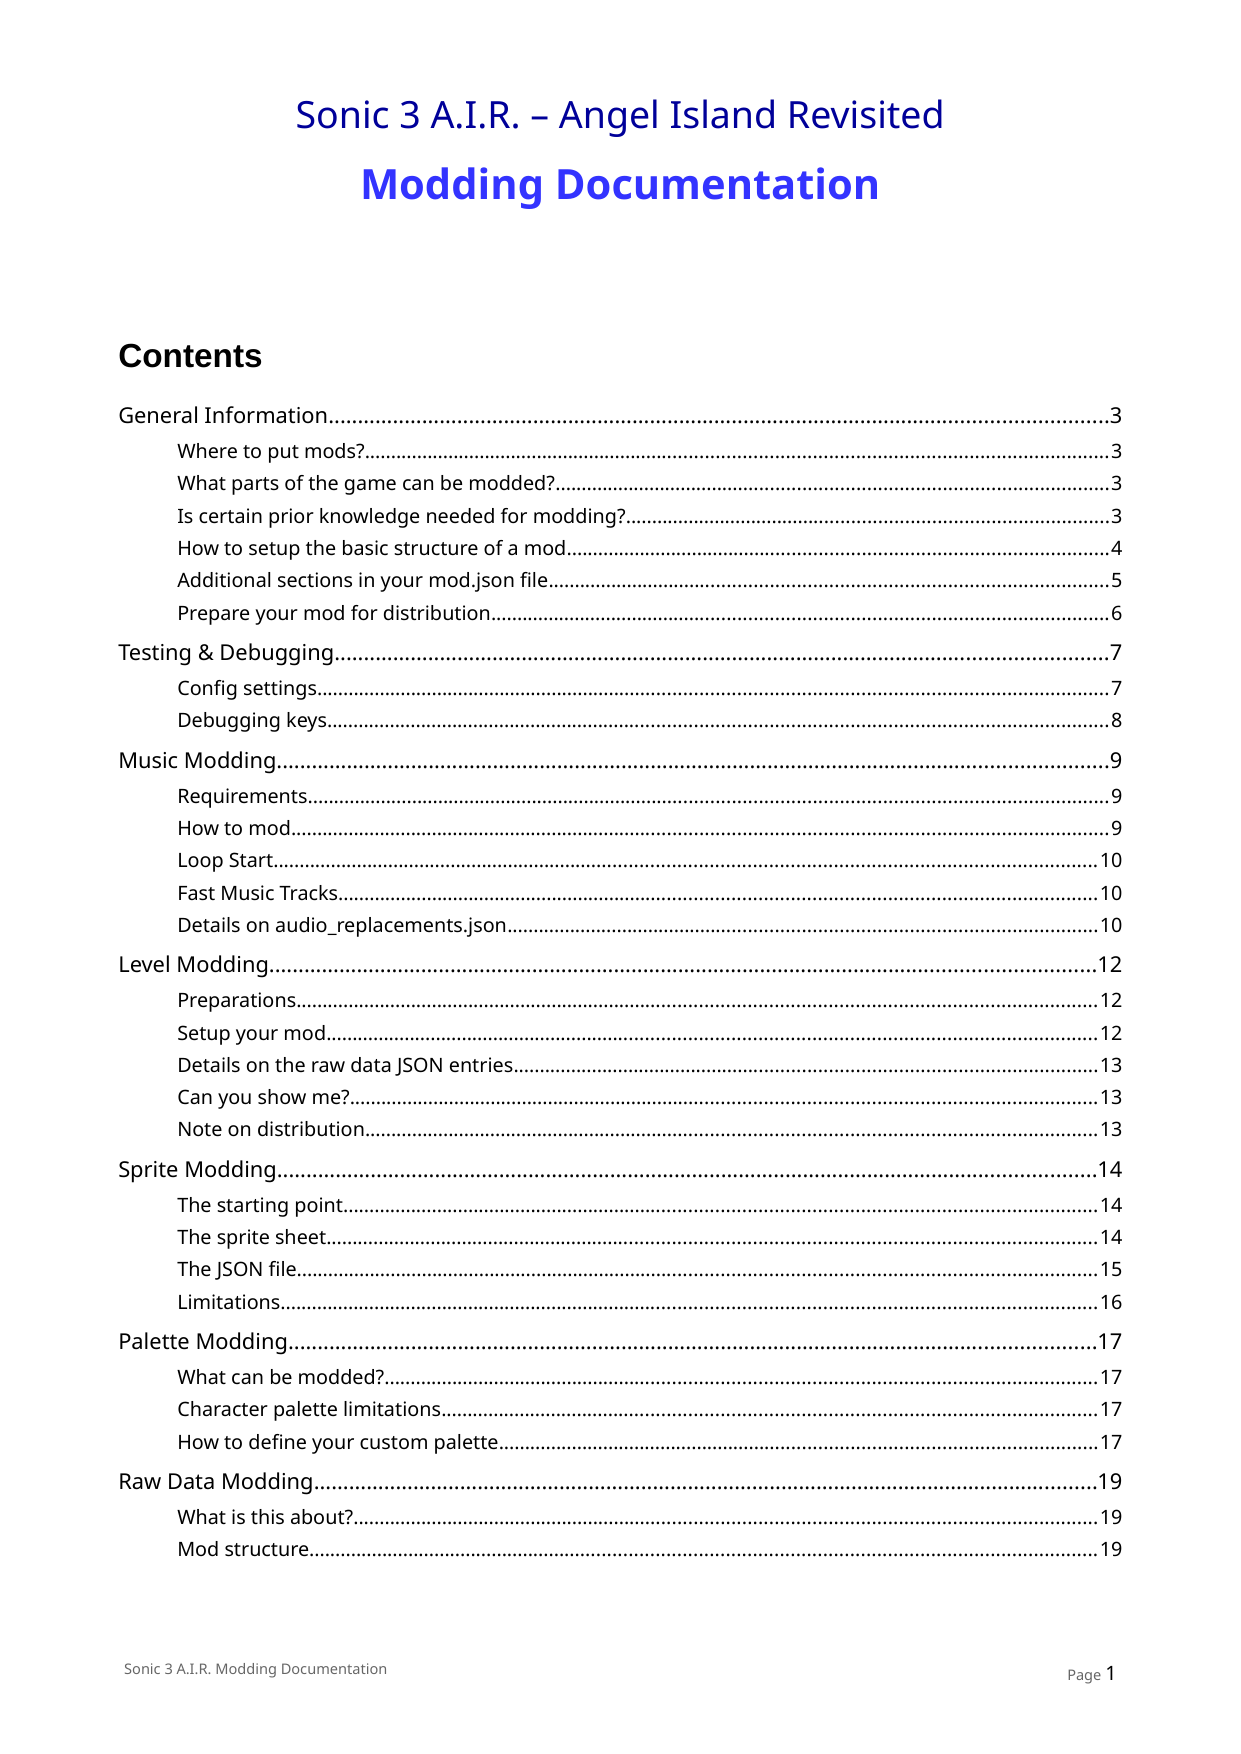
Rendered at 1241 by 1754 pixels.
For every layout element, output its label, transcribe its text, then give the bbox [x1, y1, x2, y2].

text Preparations 12 [177, 986, 1122, 1013]
text Note on distribution 13 [177, 1116, 1122, 1143]
text Setup your mod 12 [177, 1019, 1122, 1046]
text Can you show me? 13 [177, 1083, 1122, 1110]
text How to setup the basic structure of a mod 4 [177, 534, 1122, 561]
text What is this about? 19 [177, 1503, 1122, 1530]
text What can be modded? 17 [177, 1363, 1122, 1390]
text Palette Modding 17 [118, 1326, 1122, 1356]
text What parts of the game can be modded? 3 [177, 469, 1122, 497]
text Fast Music Tracks 10 [177, 879, 1122, 906]
text Raw Data Modding 19 [118, 1466, 1122, 1496]
text Mod structure 19 [177, 1536, 1122, 1563]
text General Information 3 [118, 400, 1122, 430]
text Config settings 7 [177, 674, 1122, 701]
text How to mod 9 [177, 814, 1122, 841]
text Debugging keys 8 [177, 706, 1122, 733]
text Sprite Modding 14 [118, 1154, 1122, 1184]
text Additional sections in your mod.json file 5 [177, 566, 1122, 593]
text Music Modding 9 [118, 745, 1122, 774]
text Prepare your mod for distribution 6 [177, 599, 1122, 626]
text Loop Start 10 [177, 846, 1122, 873]
text Testing & Debugging 7 [118, 637, 1122, 667]
text Modding Documentation [118, 155, 1122, 212]
text Where to put mods? 3 [177, 437, 1122, 464]
text Character palette limitations 17 [177, 1396, 1122, 1423]
text How to define your custom palette 17 [177, 1428, 1122, 1455]
text Details on audio_replacements.json 10 [177, 911, 1122, 938]
text Requirements 9 [177, 782, 1122, 809]
text Sonic 3 A.I.R. – Angel Island Revisited [118, 88, 1122, 139]
text The sprite sheet 14 [177, 1223, 1122, 1250]
text Details on the raw data JSON entries 13 [177, 1051, 1122, 1078]
text The JSON file 15 [177, 1256, 1122, 1283]
subtitle Contents [118, 336, 1122, 374]
text Level Modding 12 [118, 949, 1122, 979]
text Is certain prior knowledge needed for modding? 3 [177, 502, 1122, 529]
text The starting point 14 [177, 1191, 1122, 1218]
text Limitations 16 [177, 1288, 1122, 1315]
